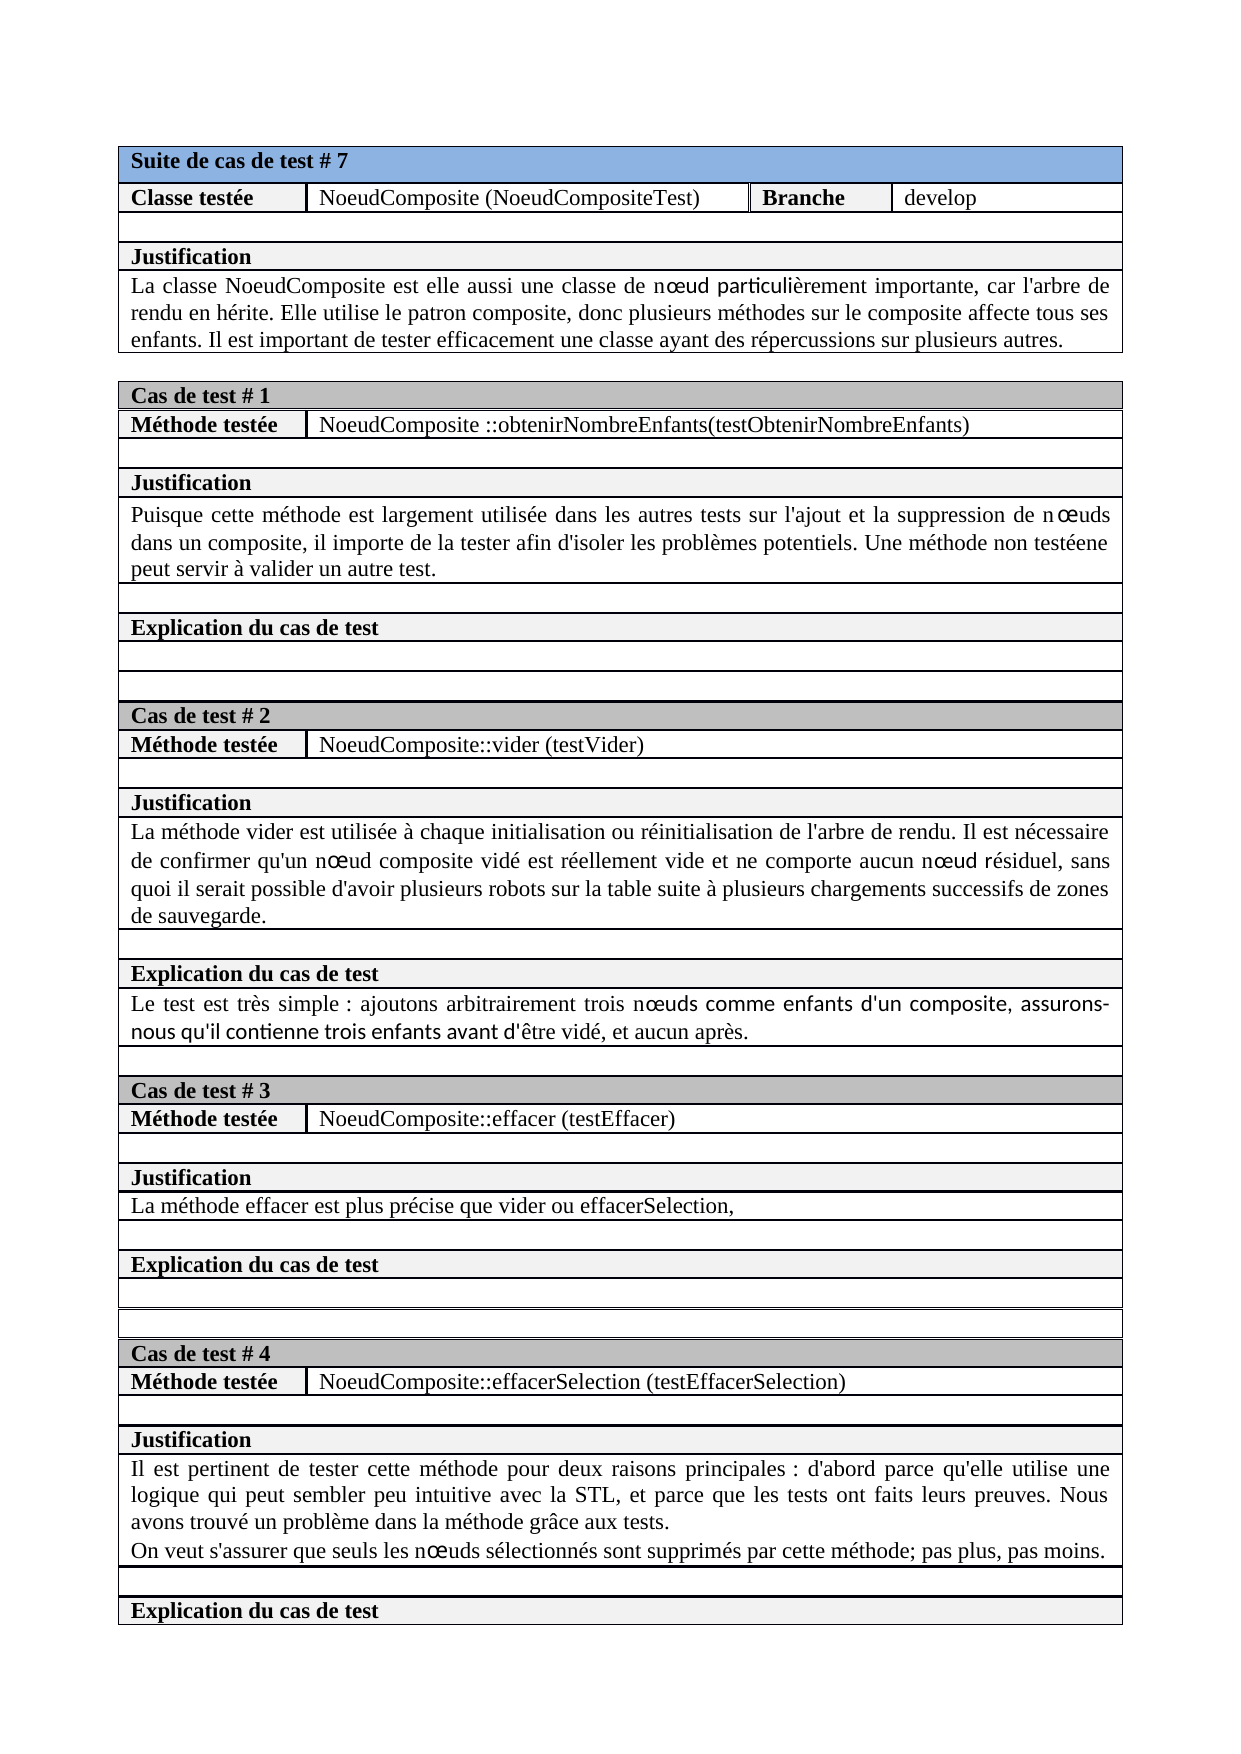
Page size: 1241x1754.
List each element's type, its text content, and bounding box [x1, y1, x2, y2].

table_cell Explication du cas de test [119, 960, 1122, 987]
table_cell NoeudComposite::effacerSelection (testEffacerSelection) [308, 1368, 1122, 1394]
table_cell [119, 672, 1122, 700]
table_cell Cas de test # 3 [119, 1077, 1122, 1103]
table_cell Méthode testée [119, 1105, 305, 1132]
table_cell [119, 1047, 1122, 1075]
table_cell [119, 213, 1122, 241]
table_cell Justification [119, 1427, 1122, 1453]
table_cell [119, 1396, 1122, 1424]
table_cell NoeudComposite::effacer (testEffacer) [308, 1105, 1122, 1132]
table_cell La méthode vider est utilisée à chaque initialisation ou réinitialisation de l'arbre de rendu. Il est nécessaire de confirmer qu'un nœud composite vidé est réellement vide et ne comporte aucun nœud résiduel, sans quoi il serait possible d'avoir plusieurs robots sur la table suite à plusieurs chargements successifs de zones de sauvegarde. [119, 818, 1122, 928]
table_cell Il est pertinent de tester cette méthode pour deux raisons principales : d'abord parce qu'elle utilise une logique qui peut sembler peu intuitive avec la STL, et parce que les tests ont faits leurs preuves. Nous avons trouvé un problème dans la méthode grâce aux tests. On veut s'assurer que seuls les nœuds sélectionnés sont supprimés par cette méthode; pas plus, pas moins. [119, 1455, 1122, 1565]
table_header Cas de test # 1 [119, 382, 1122, 408]
table_cell NoeudComposite (NoeudCompositeTest) [308, 184, 748, 211]
table_cell Explication du cas de test [119, 1598, 1122, 1624]
table_cell La classe NoeudComposite est elle aussi une classe de nœud particulièrement importante, car l'arbre de rendu en hérite. Elle utilise le patron composite, donc plusieurs méthodes sur le composite affecte tous ses enfants. Il est important de tester efficacement une classe ayant des répercussions sur plusieurs autres. [119, 271, 1122, 352]
table_cell [119, 759, 1122, 787]
table_cell [119, 1568, 1122, 1595]
table_cell [119, 1279, 1122, 1307]
table_cell La méthode effacer est plus précise que vider ou effacerSelection, [119, 1193, 1122, 1219]
table_cell NoeudComposite ::obtenirNombreEnfants(testObtenirNombreEnfants) [308, 411, 1122, 437]
table_cell Cas de test # 2 [119, 703, 1122, 729]
table_cell [119, 584, 1122, 612]
table_cell Justification [119, 469, 1122, 496]
table_header Suite de cas de test # 7 [119, 147, 1122, 182]
table_cell Explication du cas de test [119, 1251, 1122, 1277]
table_cell Justification [119, 789, 1122, 816]
table_cell [119, 1310, 1122, 1337]
table_cell [119, 930, 1122, 958]
table_cell develop [893, 184, 1122, 211]
table_cell Justification [119, 243, 1122, 269]
table_cell Méthode testée [119, 731, 305, 757]
table_cell Méthode testée [119, 1368, 305, 1394]
table_cell Le test est très simple : ajoutons arbitrairement trois nœuds comme enfants d'un composite, assurons-nous qu'il contienne trois enfants avant d'être vidé, et aucun après. [119, 989, 1122, 1045]
table_cell Branche [751, 184, 891, 211]
table_cell NoeudComposite::vider (testVider) [308, 731, 1122, 757]
table_cell Méthode testée [119, 411, 305, 437]
table_cell [119, 1134, 1122, 1162]
table_cell Puisque cette méthode est largement utilisée dans les autres tests sur l'ajout et la suppression de nœuds dans un composite, il importe de la tester afin d'isoler les problèmes potentiels. Une méthode non testéene peut servir à valider un autre test. [119, 498, 1122, 582]
table_cell Classe testée [119, 184, 305, 211]
table_cell Cas de test # 4 [119, 1340, 1122, 1366]
table_cell Explication du cas de test [119, 614, 1122, 640]
table_cell [119, 1221, 1122, 1249]
table_cell [119, 642, 1122, 670]
table_cell Justification [119, 1164, 1122, 1190]
table_cell [119, 439, 1122, 467]
